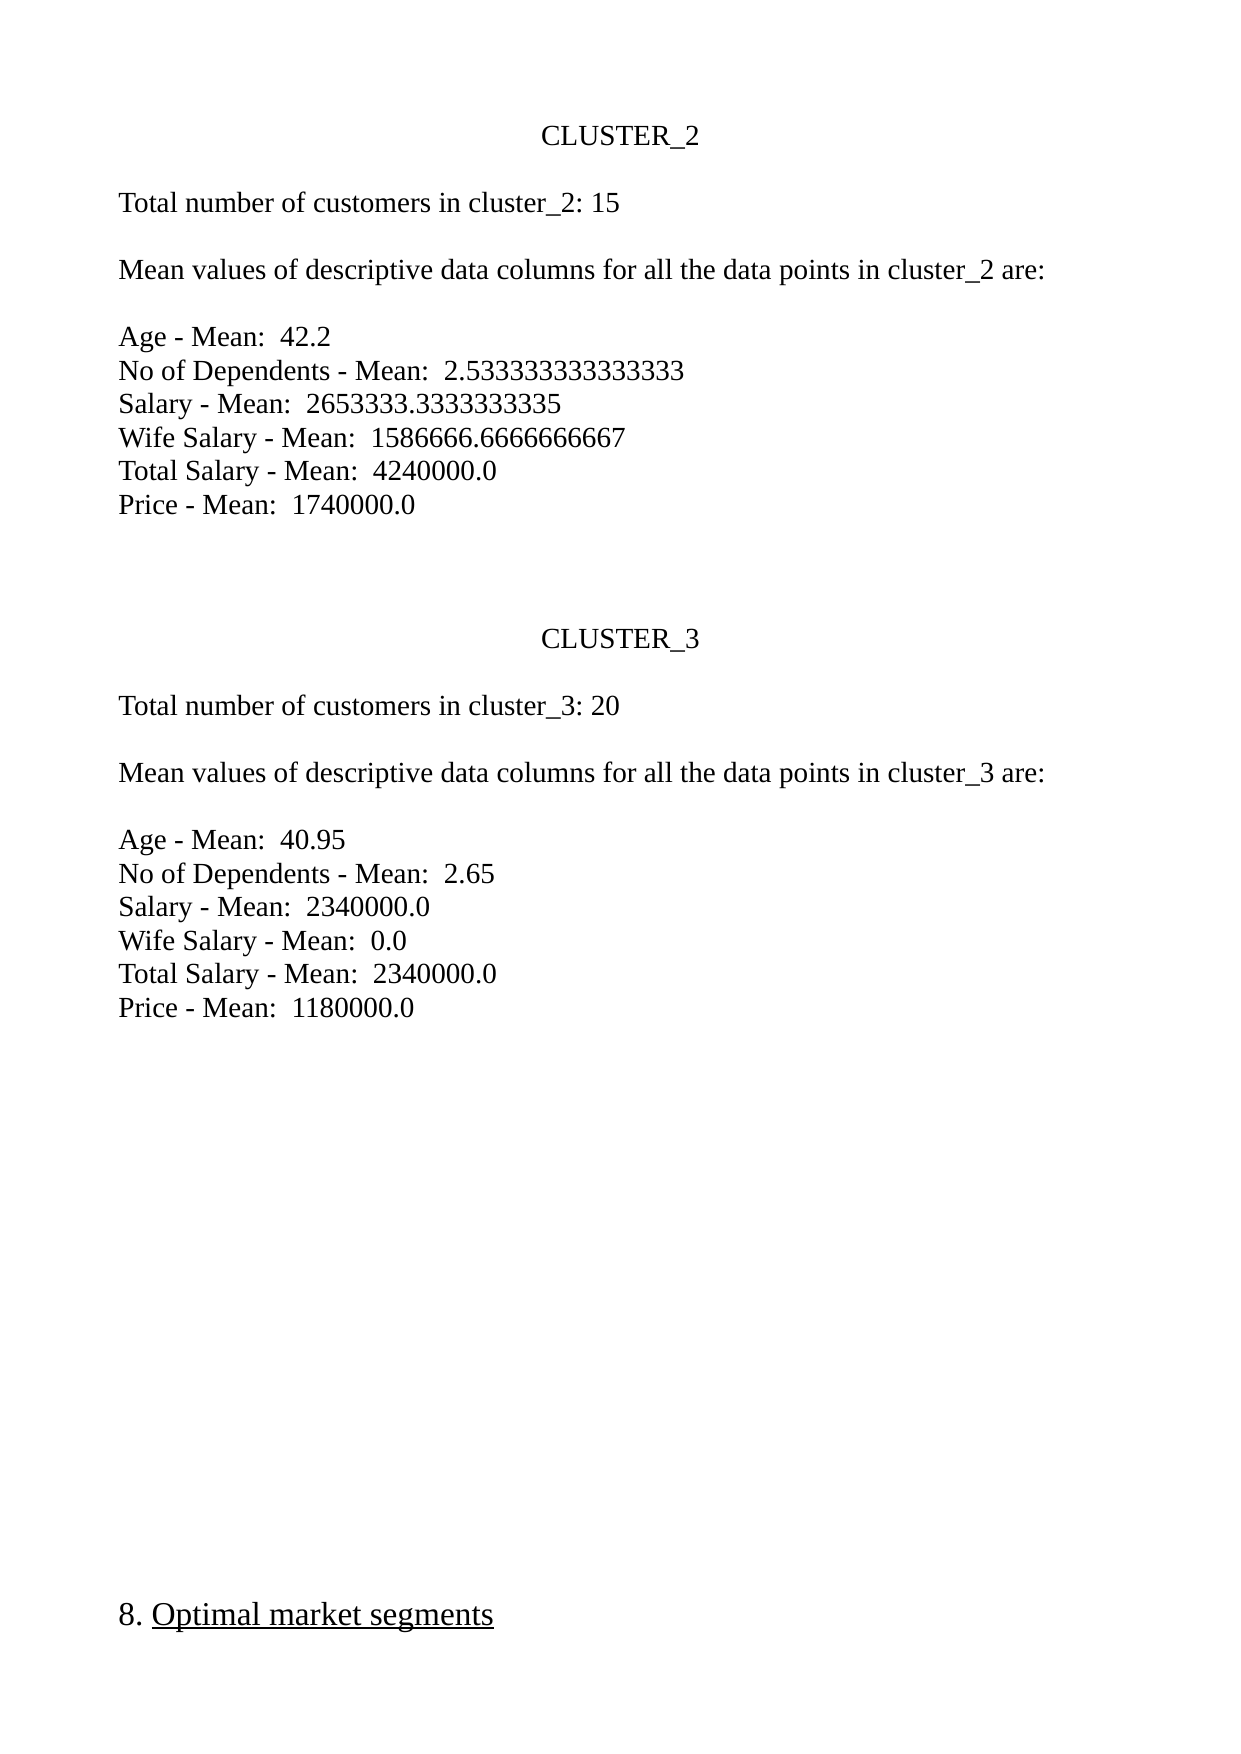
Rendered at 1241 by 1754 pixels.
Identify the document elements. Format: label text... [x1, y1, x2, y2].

text No of Dependents - Mean: 2.65 [118, 856, 1122, 889]
text Wife Salary - Mean: 1586666.6666666667 [118, 420, 1122, 453]
text Salary - Mean: 2653333.3333333335 [118, 386, 1122, 420]
text Age - Mean: 42.2 [118, 319, 1122, 353]
text Price - Mean: 1740000.0 [118, 487, 1122, 521]
text CLUSTER_3 [118, 621, 1122, 655]
text Mean values of descriptive data columns for all the data points in cluster_2 are: [118, 252, 1122, 286]
text Wife Salary - Mean: 0.0 [118, 923, 1122, 957]
text CLUSTER_2 [118, 118, 1122, 152]
text Age - Mean: 40.95 [118, 822, 1122, 856]
text 8. Optimal market segments [118, 1594, 1122, 1632]
text Total Salary - Mean: 4240000.0 [118, 453, 1122, 487]
text Total number of customers in cluster_2: 15 [118, 185, 1122, 219]
text Mean values of descriptive data columns for all the data points in cluster_3 are: [118, 755, 1122, 789]
text No of Dependents - Mean: 2.533333333333333 [118, 353, 1122, 386]
text Salary - Mean: 2340000.0 [118, 889, 1122, 923]
text Total Salary - Mean: 2340000.0 [118, 957, 1122, 990]
text Total number of customers in cluster_3: 20 [118, 688, 1122, 722]
text Price - Mean: 1180000.0 [118, 990, 1122, 1024]
